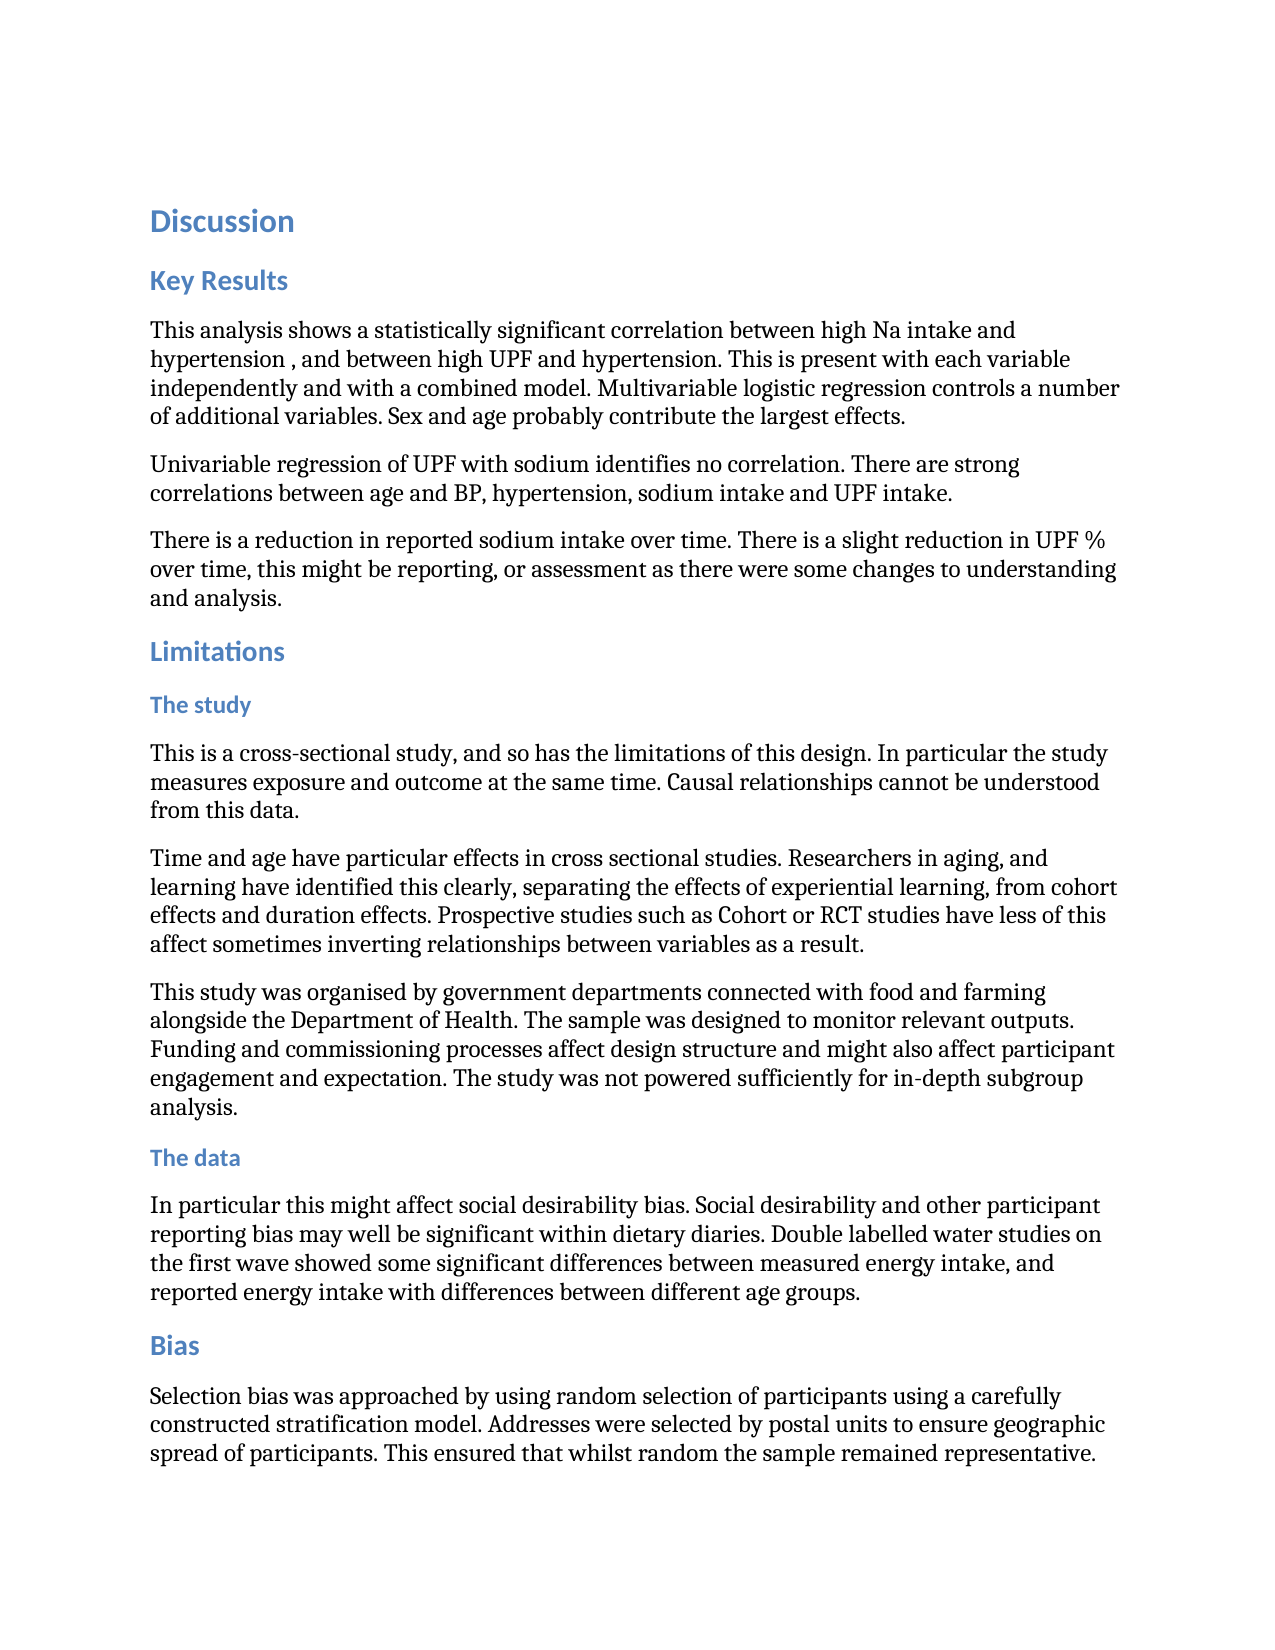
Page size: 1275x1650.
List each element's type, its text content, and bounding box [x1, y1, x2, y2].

text Univariable regression of UPF with sodium identifies no correlation. There are strong correlations between age and BP, hypertension, sodium intake and UPF intake. [150, 450, 1125, 507]
subtitle The study [150, 689, 1125, 720]
text Time and age have particular effects in cross sectional studies. Researchers in aging, and learning have identified this clearly, separating the effects of experiential learning, from cohort effects and duration effects. Prospective studies such as Cohort or RCT studies have less of this affect sometimes inverting relationships between variables as a result. [150, 844, 1125, 959]
subtitle The data [150, 1142, 1125, 1173]
text There is a reduction in reported sodium intake over time. There is a slight reduction in UPF % over time, this might be reporting, or assessment as there were some changes to understanding and analysis. [150, 526, 1125, 612]
subtitle Bias [150, 1327, 1125, 1363]
subtitle Discussion [150, 200, 1125, 241]
text This study was organised by government departments connected with food and farming alongside the Department of Health. The sample was designed to monitor relevant outputs. Funding and commissioning processes affect design structure and might also affect participant engagement and expectation. The study was not powered sufficiently for in-depth subgroup analysis. [150, 977, 1125, 1121]
text This is a cross-sectional study, and so has the limitations of this design. In particular the study measures exposure and outcome at the same time. Causal relationships cannot be understood from this data. [150, 739, 1125, 825]
text Selection bias was approached by using random selection of participants using a carefully constructed stratification model. Addresses were selected by postal units to ensure geographic spread of participants. This ensured that whilst random the sample remained representative. [150, 1382, 1125, 1468]
text In particular this might affect social desirability bias. Social desirability and other participant reporting bias may well be significant within dietary diaries. Double labelled water studies on the first wave showed some significant differences between measured energy intake, and reported energy intake with differences between different age groups. [150, 1191, 1125, 1306]
subtitle Limitations [150, 633, 1125, 669]
subtitle Key Results [150, 262, 1125, 297]
text This analysis shows a statistically significant correlation between high Na intake and hypertension , and between high UPF and hypertension. This is present with each variable independently and with a combined model. Multivariable logistic regression controls a number of additional variables. Sex and age probably contribute the largest effects. [150, 316, 1125, 431]
